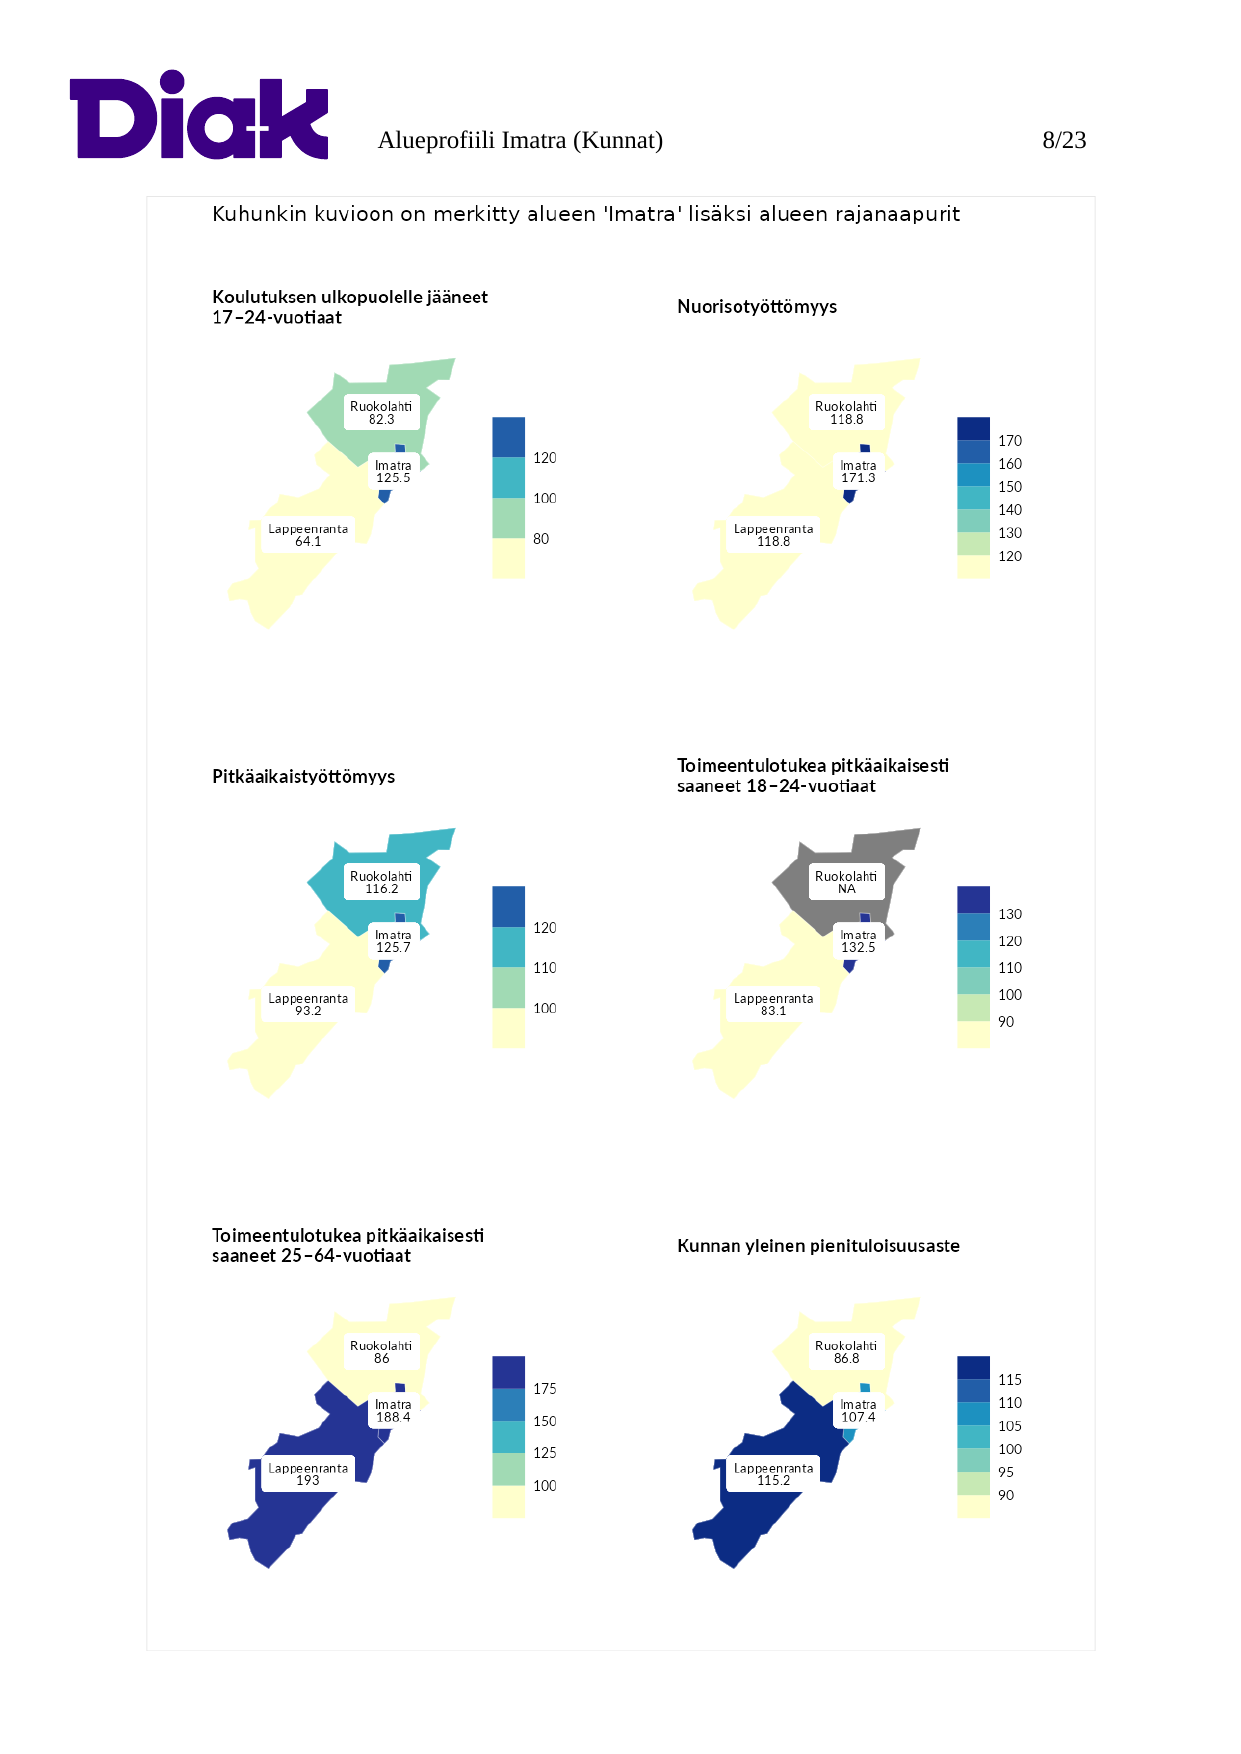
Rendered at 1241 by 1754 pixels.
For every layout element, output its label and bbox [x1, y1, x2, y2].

picture [61, 196, 1179, 1651]
